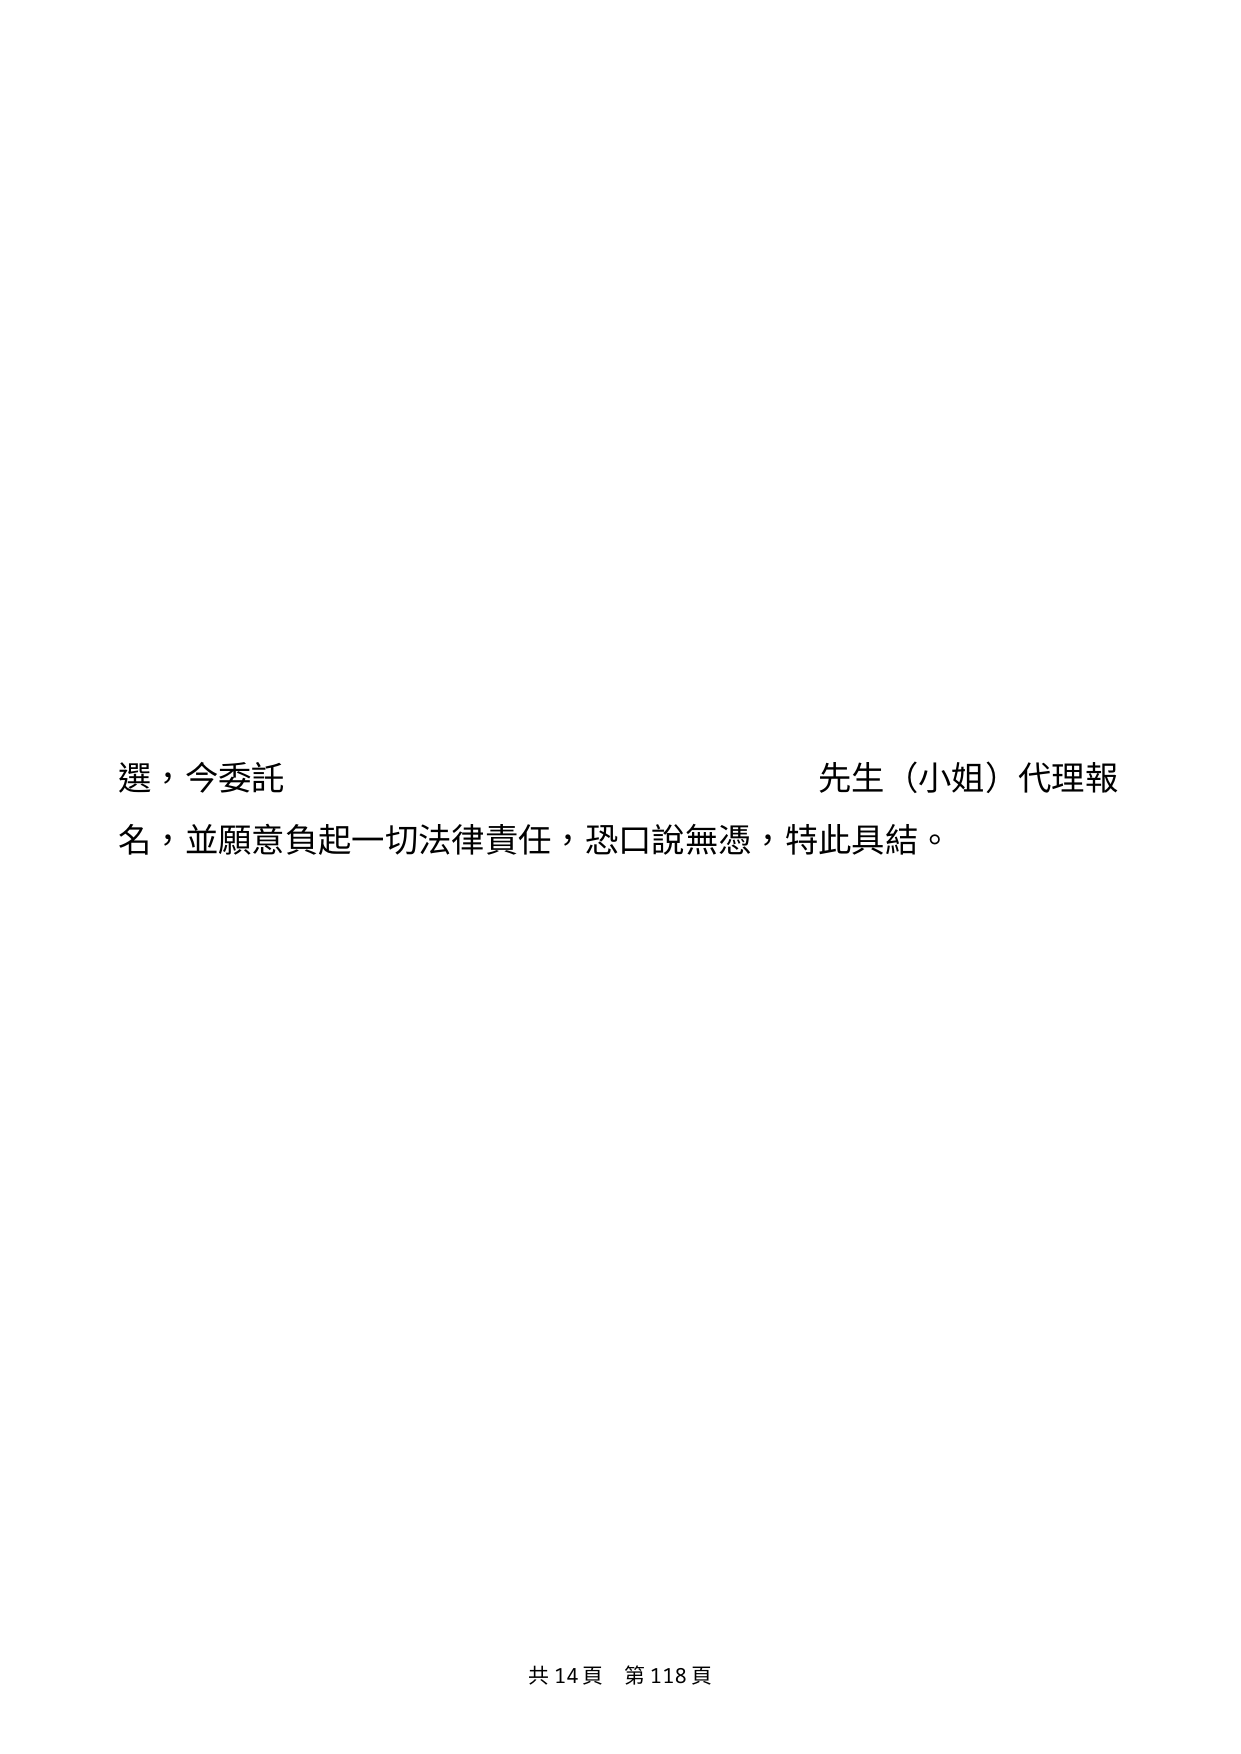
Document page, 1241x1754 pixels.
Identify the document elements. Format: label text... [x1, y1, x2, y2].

text 選，今委託 先生（小姐）代理報名，並願意負起一切法律責任，恐口說無憑，特此具結。 [118, 734, 1122, 859]
